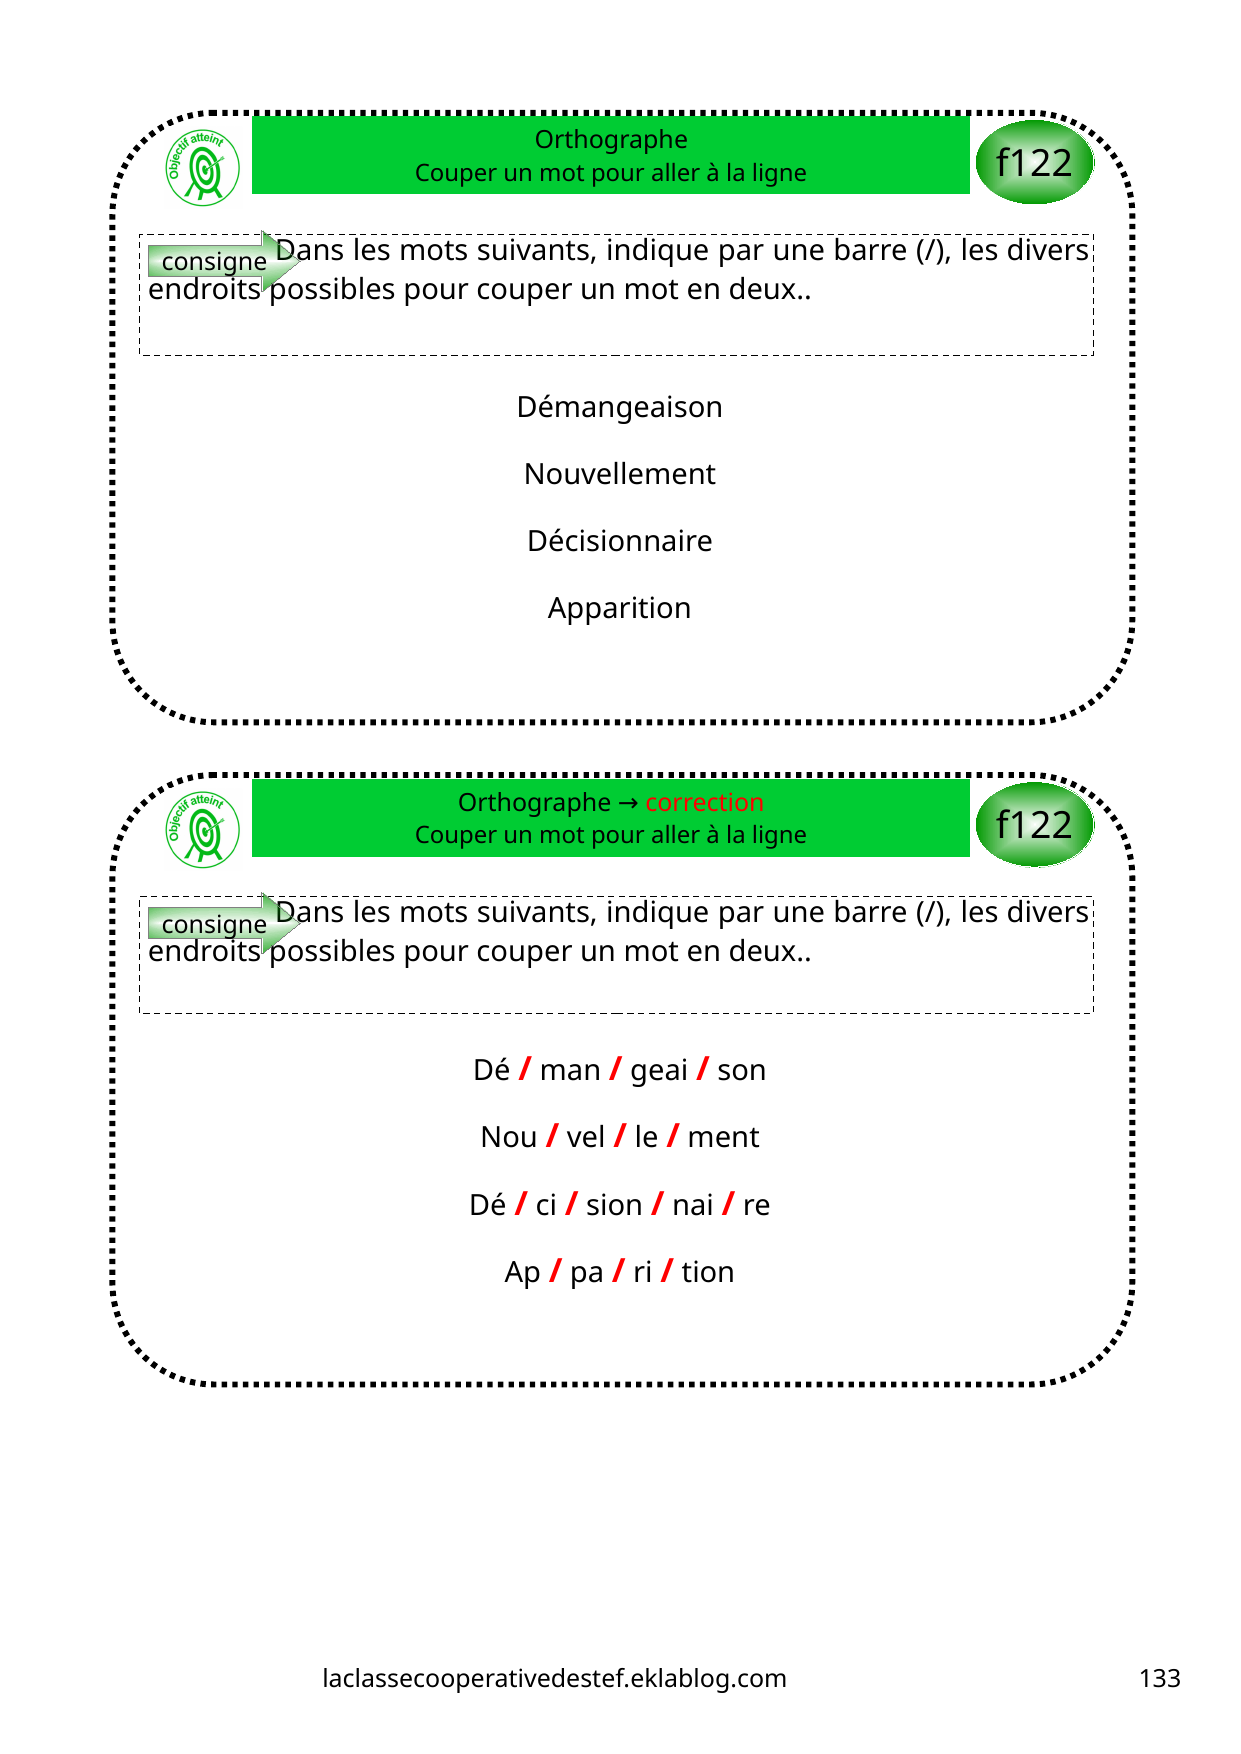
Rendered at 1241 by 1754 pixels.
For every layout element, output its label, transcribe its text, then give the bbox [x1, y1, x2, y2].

table_cell [970, 857, 1097, 885]
table_cell [59, 670, 100, 721]
table_cell [1098, 1005, 1139, 1332]
table_cell [1098, 779, 1139, 857]
table_header [1098, 88, 1139, 116]
table_cell [1139, 116, 1182, 194]
table_cell [100, 223, 142, 314]
table_header [100, 750, 142, 778]
table_cell [100, 976, 142, 1004]
table_cell [1139, 670, 1182, 721]
table_header [201, 925, 212, 929]
table_cell [59, 885, 100, 976]
table_cell Démangeaison Nouvellement Décisionnaire Apparition [142, 343, 1097, 670]
table_cell [991, 670, 1097, 721]
table_cell [100, 779, 142, 857]
table_cell [59, 857, 100, 885]
table_cell [100, 857, 142, 885]
table_cell [100, 116, 142, 194]
table_cell [100, 670, 142, 721]
table_header [970, 88, 1097, 116]
table_cell [142, 976, 1097, 1004]
table_cell [100, 1005, 142, 1332]
table_cell [59, 116, 100, 194]
table_cell [991, 1332, 1097, 1383]
table_cell [142, 857, 252, 885]
table_cell [1027, 819, 1043, 830]
table_cell Dans les mots suivants, indique par une barre (/), les divers endroits possibles pour couper un mot en deux.. [142, 885, 1097, 976]
table_cell [970, 779, 1097, 857]
table_cell [1139, 343, 1182, 670]
table_cell [1139, 314, 1182, 342]
table_header [1098, 750, 1139, 778]
table_cell [1139, 976, 1182, 1004]
table_cell [1098, 885, 1139, 976]
table_cell [142, 779, 252, 857]
table_cell [1139, 195, 1182, 223]
table_cell [59, 1332, 100, 1383]
table_cell [1098, 223, 1139, 314]
table_cell Orthographe → correction Couper un mot pour aller à la ligne [252, 779, 970, 857]
table_cell [1098, 976, 1139, 1004]
table_cell [59, 976, 100, 1004]
table_header [1139, 750, 1182, 778]
table_cell [100, 195, 142, 223]
table_cell Dé / man / geai / son Nou / vel / le / ment Dé / ci / sion / nai / re Ap / pa / ri / tion [142, 1005, 1097, 1332]
table_cell [142, 670, 248, 721]
table_header [142, 88, 252, 116]
picture [164, 126, 243, 209]
table_header [59, 750, 100, 778]
table_cell [142, 314, 1097, 342]
table_header [59, 88, 100, 116]
table_cell [100, 343, 142, 670]
table_cell [252, 195, 970, 223]
table_cell [142, 1332, 248, 1383]
table_cell [1027, 156, 1043, 168]
table_cell [970, 195, 1097, 223]
table_cell [1098, 857, 1139, 885]
picture [164, 788, 243, 871]
table_cell [248, 1332, 991, 1383]
table_cell [59, 195, 100, 223]
table_cell [100, 1332, 142, 1383]
table_header [100, 88, 142, 116]
table_cell [59, 343, 100, 670]
table_cell [100, 314, 142, 342]
table_header [257, 921, 295, 928]
table_cell [59, 1005, 100, 1332]
table_header [252, 750, 970, 778]
table_cell [142, 116, 252, 194]
table_cell [1098, 314, 1139, 342]
table_cell [142, 195, 252, 223]
table_header [170, 917, 277, 922]
table_cell [1098, 1332, 1139, 1383]
table_cell [252, 857, 970, 885]
table_cell [100, 885, 142, 976]
table_cell [248, 670, 991, 721]
table_cell [1098, 116, 1139, 194]
table_cell [1139, 1005, 1182, 1332]
table_cell [1139, 857, 1182, 885]
table_cell Orthographe Couper un mot pour aller à la ligne [252, 116, 970, 194]
table_header [970, 750, 1097, 778]
table_cell [59, 223, 100, 314]
table_header [1139, 88, 1182, 116]
table_cell [59, 779, 100, 857]
table_cell [1139, 1332, 1182, 1383]
table_cell [1139, 779, 1182, 857]
table_cell [1139, 885, 1182, 976]
table_cell [1098, 670, 1139, 721]
table_header [142, 750, 252, 778]
table_cell Dans les mots suivants, indique par une barre (/), les divers endroits possibles pour couper un mot en deux.. [142, 223, 1097, 314]
table_cell [59, 314, 100, 342]
table_cell [1098, 195, 1139, 223]
table_header [252, 88, 970, 116]
table_cell [970, 116, 1097, 194]
table_cell [1098, 343, 1139, 670]
table_cell [1139, 223, 1182, 314]
